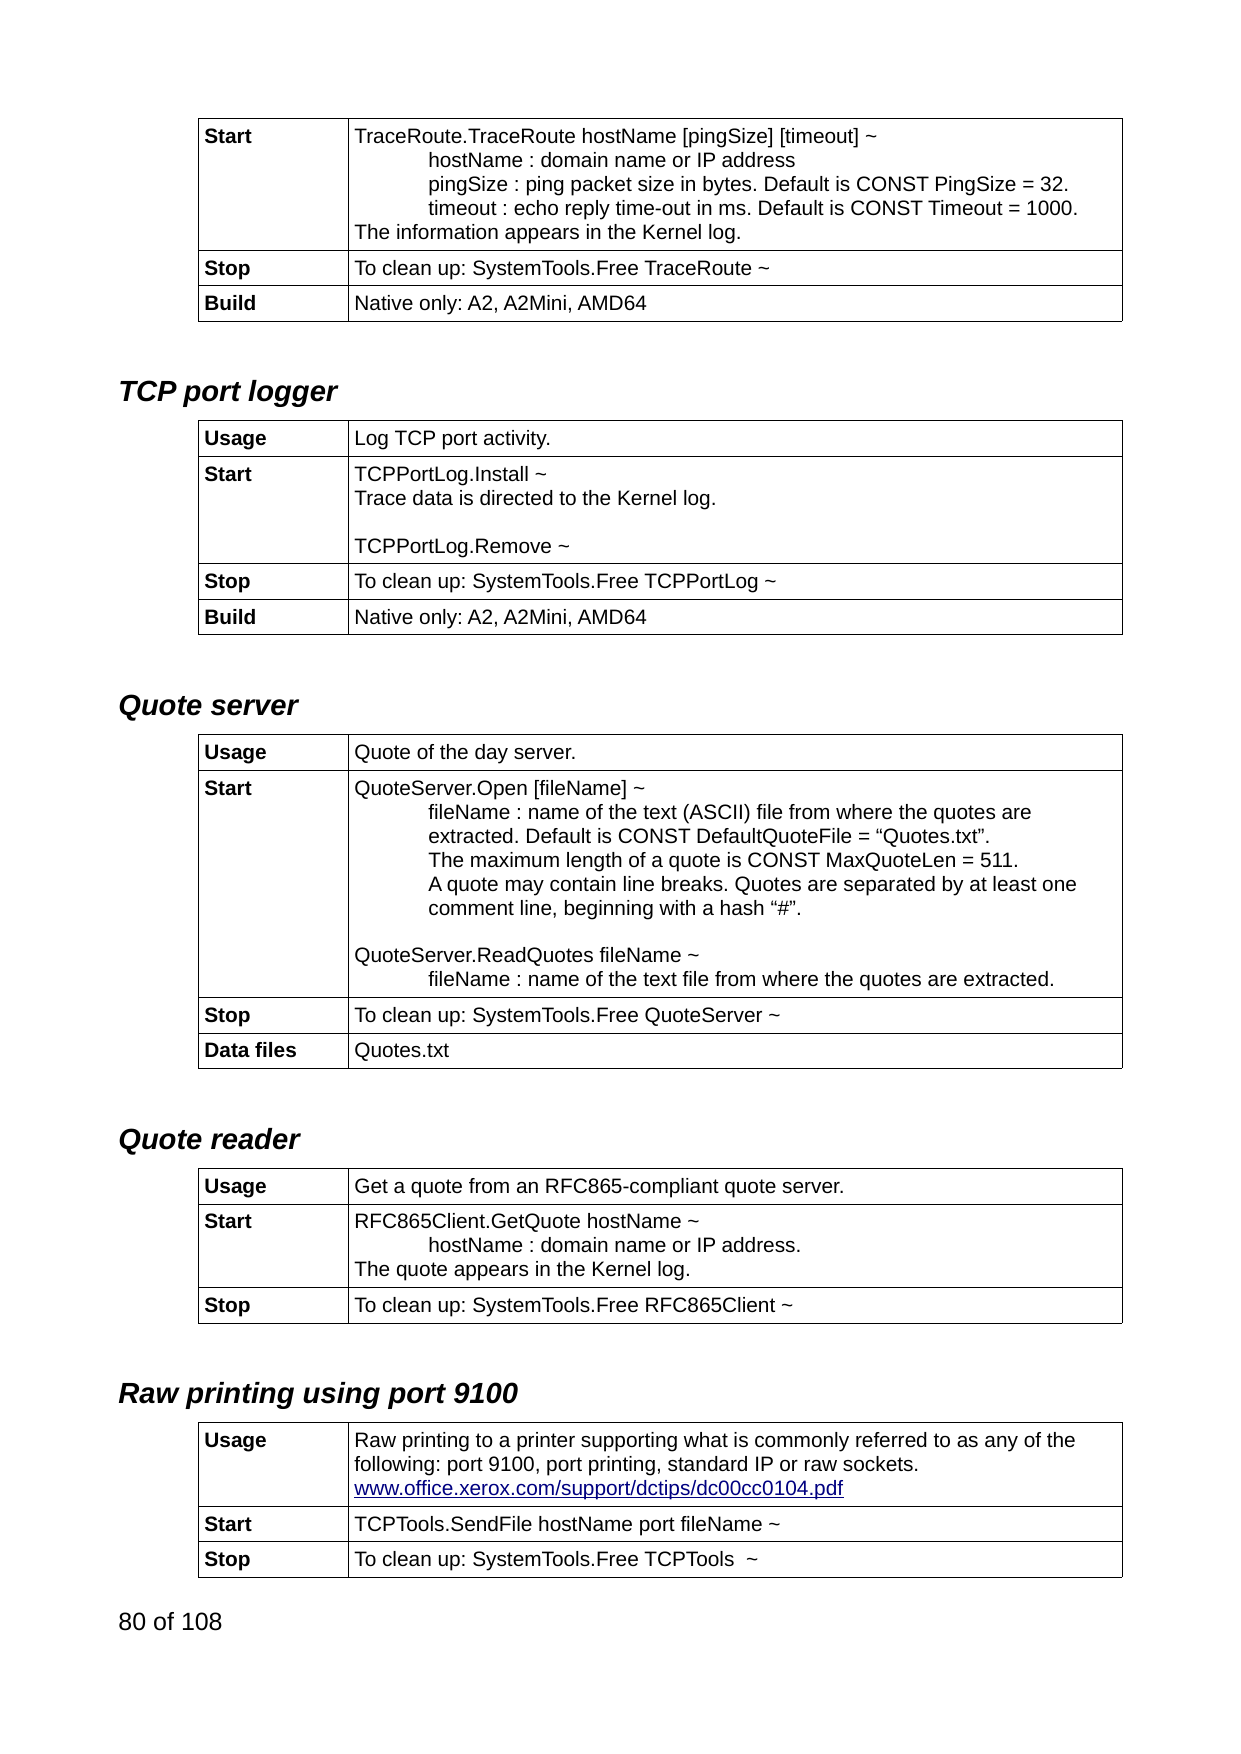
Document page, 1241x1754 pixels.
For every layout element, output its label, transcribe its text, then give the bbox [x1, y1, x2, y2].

table_cell TraceRoute.TraceRoute hostName [pingSize] [timeout] ~ hostName : domain name or IP address pingSize : ping packet size in bytes. Default is CONST PingSize = 32. timeout : echo reply time-out in ms. Default is CONST Timeout = 1000. The information appears in the Kernel log. [349, 119, 1122, 249]
table_cell Stop [199, 564, 348, 599]
subtitle TCP port logger [118, 374, 1122, 408]
table_cell Stop [199, 998, 348, 1032]
table_cell Start [199, 1507, 348, 1541]
subtitle Quote reader [118, 1122, 1122, 1155]
table_cell TCPPortLog.Install ~ Trace data is directed to the Kernel log. TCPPortLog.Remove ~ [349, 457, 1122, 563]
table_header Log TCP port activity. [349, 421, 1122, 456]
table_cell Start [199, 1205, 348, 1287]
table_cell Start [199, 771, 348, 997]
subtitle Raw printing using port 9100 [118, 1376, 1122, 1410]
table_cell To clean up: SystemTools.Free TCPTools ~ [349, 1542, 1122, 1577]
table_header Quote of the day server. [349, 735, 1122, 770]
table_cell Native only: A2, A2Mini, AMD64 [349, 286, 1122, 321]
table_cell Native only: A2, A2Mini, AMD64 [349, 600, 1122, 634]
table_cell Data files [199, 1034, 348, 1068]
table_cell Stop [199, 1288, 348, 1322]
subtitle Quote server [118, 688, 1122, 722]
table_cell Build [199, 286, 348, 321]
table_header Raw printing to a printer supporting what is commonly referred to as any of the following: port 9100, port printing, standard IP or raw sockets. www.office.xerox.com/support/dctips/dc00cc0104.pdf [349, 1423, 1122, 1506]
table_header Usage [199, 1169, 348, 1203]
table_cell To clean up: SystemTools.Free RFC865Client ~ [349, 1288, 1122, 1322]
table_cell Start [199, 457, 348, 563]
table_cell Stop [199, 251, 348, 285]
table_cell To clean up: SystemTools.Free TraceRoute ~ [349, 251, 1122, 285]
table_cell RFC865Client.GetQuote hostName ~ hostName : domain name or IP address. The quote appears in the Kernel log. [349, 1205, 1122, 1287]
table_cell To clean up: SystemTools.Free TCPPortLog ~ [349, 564, 1122, 599]
table_cell Quotes.txt [349, 1034, 1122, 1068]
table_header Usage [199, 421, 348, 456]
table_header Usage [199, 1423, 348, 1506]
table_header Get a quote from an RFC865-compliant quote server. [349, 1169, 1122, 1203]
table_cell To clean up: SystemTools.Free QuoteServer ~ [349, 998, 1122, 1032]
table_cell Start [199, 119, 348, 249]
table_header Usage [199, 735, 348, 770]
table_cell QuoteServer.Open [fileName] ~ fileName : name of the text (ASCII) file from where the quotes are extracted. Default is CONST DefaultQuoteFile = “Quotes.txt”. The maximum length of a quote is CONST MaxQuoteLen = 511. A quote may contain line breaks. Quotes are separated by at least one comment line, beginning with a hash “#”. QuoteServer.ReadQuotes fileName ~ fileName : name of the text file from where the quotes are extracted. [349, 771, 1122, 997]
table_cell Build [199, 600, 348, 634]
table_cell Stop [199, 1542, 348, 1577]
table_cell TCPTools.SendFile hostName port fileName ~ [349, 1507, 1122, 1541]
